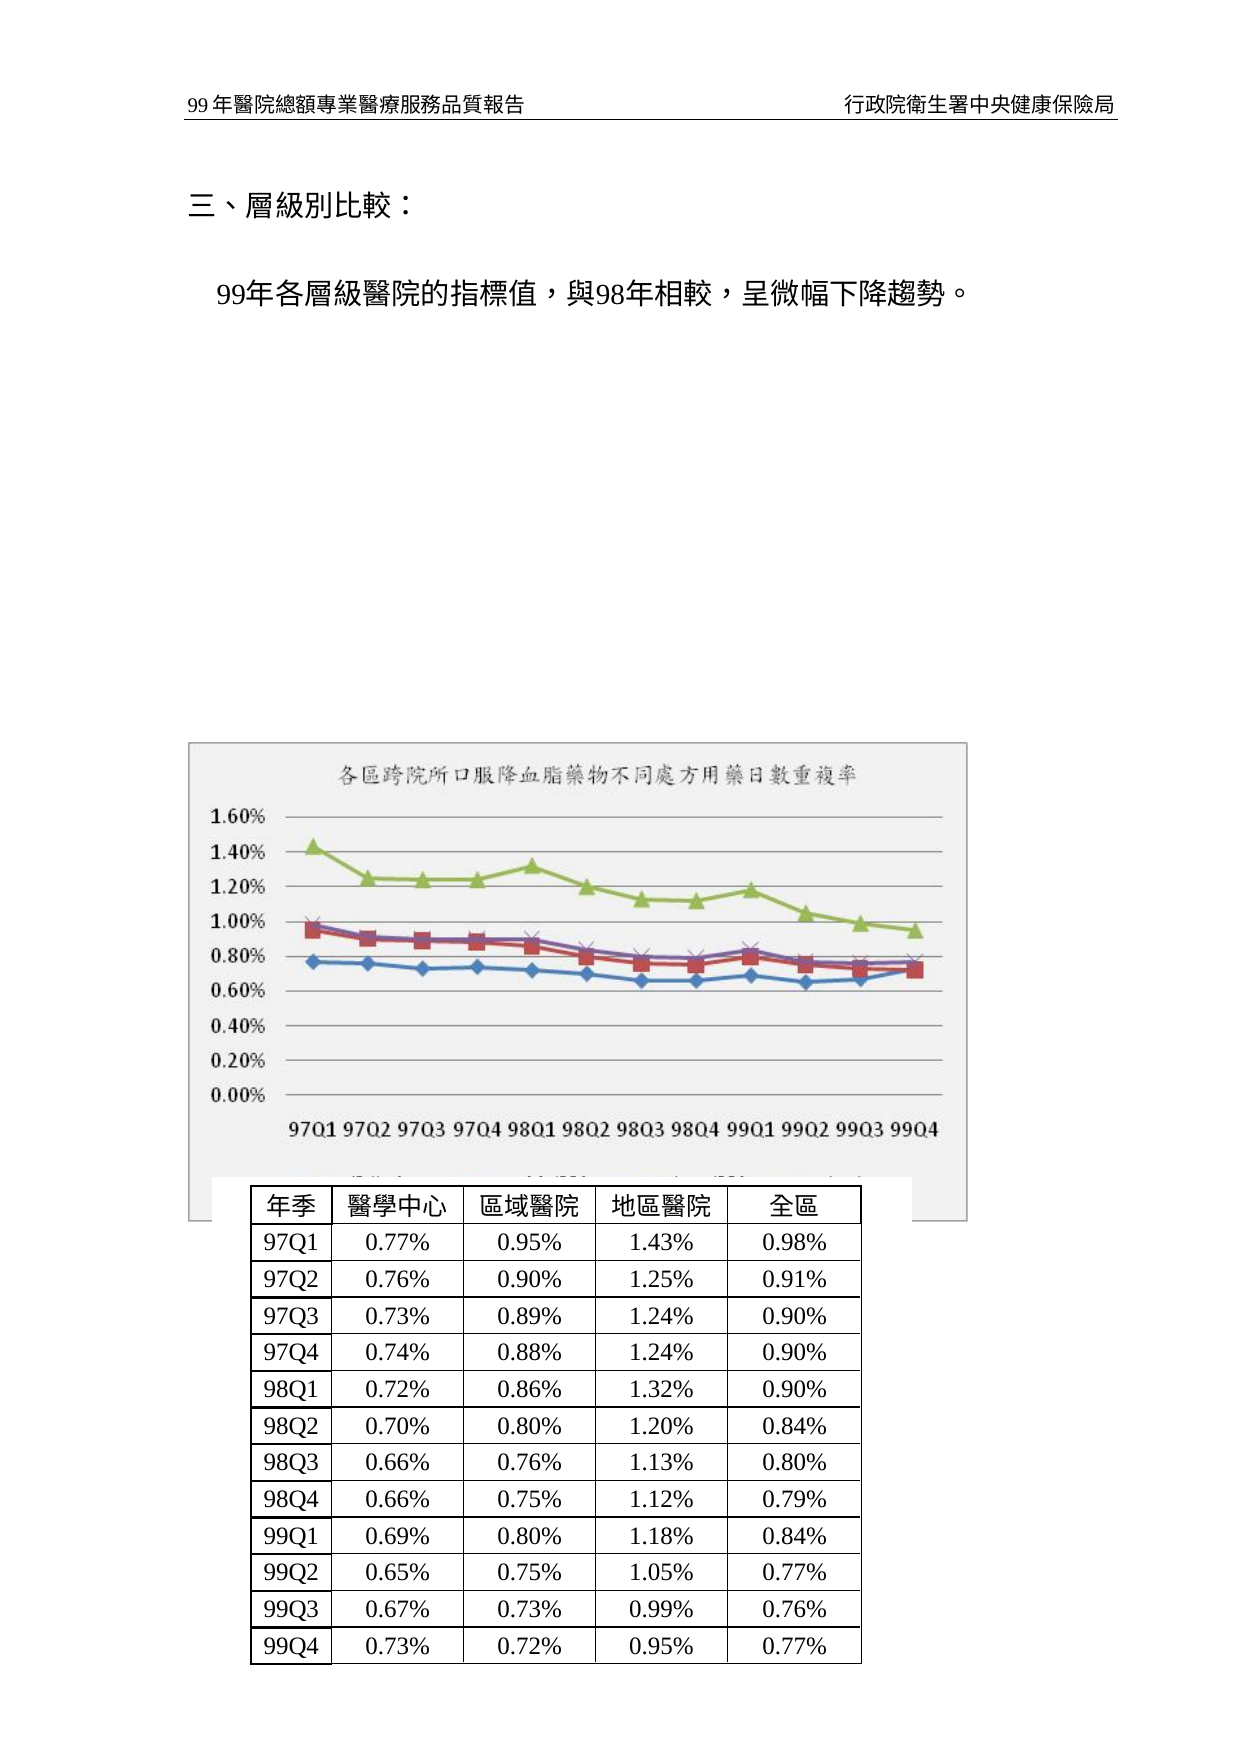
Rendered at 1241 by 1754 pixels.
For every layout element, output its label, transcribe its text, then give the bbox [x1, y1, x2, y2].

table_cell 1.13% [596, 1444, 727, 1480]
table_cell 1.18% [596, 1518, 727, 1553]
table_header 醫學中心 [333, 1187, 463, 1223]
table_cell 0.73% [464, 1591, 595, 1626]
table_cell 0.90% [464, 1261, 595, 1296]
table_cell 0.79% [728, 1480, 861, 1516]
table_cell 99Q1 [252, 1519, 331, 1553]
table_cell 0.95% [464, 1224, 595, 1260]
table_cell 98Q4 [252, 1482, 331, 1516]
table_cell 0.76% [332, 1261, 463, 1296]
table_cell 0.70% [332, 1408, 463, 1443]
table_cell 0.90% [728, 1333, 861, 1370]
table_cell 1.05% [596, 1554, 727, 1590]
table_cell 1.25% [596, 1261, 727, 1296]
table_cell 98Q3 [252, 1445, 331, 1480]
table_cell 0.90% [728, 1296, 861, 1333]
table_cell 99Q3 [252, 1592, 331, 1626]
table_cell 0.65% [332, 1554, 463, 1590]
table_cell 0.72% [464, 1628, 595, 1663]
table_cell 0.75% [464, 1554, 595, 1590]
table_cell 1.32% [596, 1371, 727, 1406]
table_cell 0.66% [332, 1481, 463, 1516]
table_cell 99Q4 [252, 1629, 331, 1663]
table_cell 0.74% [332, 1334, 463, 1370]
table_cell 99Q2 [252, 1555, 331, 1590]
table_header 年季 [252, 1187, 331, 1223]
table_cell 0.77% [332, 1224, 463, 1260]
table_cell 1.24% [596, 1298, 727, 1333]
table_cell 0.88% [464, 1334, 595, 1370]
table_header 全區 [728, 1187, 860, 1223]
table_cell 0.77% [727, 1626, 861, 1663]
table_cell 0.67% [332, 1591, 463, 1626]
table_cell 0.80% [464, 1518, 595, 1553]
table_cell 1.24% [596, 1334, 727, 1370]
table_cell 1.12% [596, 1481, 727, 1516]
table_cell 97Q3 [252, 1299, 331, 1333]
table_cell 0.75% [464, 1481, 595, 1516]
text 三、層級別比較： [187, 166, 1114, 241]
table_cell 0.90% [728, 1370, 861, 1406]
table_cell 0.95% [595, 1628, 727, 1663]
picture [187, 741, 969, 1223]
table_cell 97Q2 [252, 1262, 331, 1296]
table_cell 0.84% [728, 1516, 861, 1553]
table_cell 0.91% [728, 1260, 861, 1296]
table_cell 0.80% [728, 1443, 861, 1480]
table_header 區域醫院 [464, 1187, 595, 1223]
table_cell 0.72% [332, 1371, 463, 1406]
table_cell 1.43% [596, 1224, 727, 1260]
table_cell 0.76% [728, 1590, 861, 1626]
table_cell 0.84% [728, 1406, 861, 1443]
table_header 地區醫院 [596, 1187, 727, 1223]
table_cell 0.66% [332, 1444, 463, 1480]
table_cell 1.20% [596, 1408, 727, 1443]
table_cell 0.69% [332, 1518, 463, 1553]
table_cell 0.77% [728, 1553, 861, 1590]
table_cell 97Q4 [252, 1335, 331, 1370]
table_cell 0.99% [596, 1591, 727, 1626]
table_cell 0.98% [728, 1224, 861, 1260]
table_cell 0.80% [464, 1408, 595, 1443]
table_cell 0.76% [464, 1444, 595, 1480]
table_cell 98Q1 [252, 1372, 331, 1406]
table_cell 0.73% [332, 1628, 463, 1663]
table_cell 98Q2 [252, 1409, 331, 1443]
table_cell 97Q1 [252, 1225, 331, 1260]
table_cell 0.86% [464, 1371, 595, 1406]
table_cell 0.73% [332, 1298, 463, 1333]
text 99年各層級醫院的指標值，與98年相較，呈微幅下降趨勢。 [187, 254, 1114, 329]
table_cell 0.89% [464, 1298, 595, 1333]
